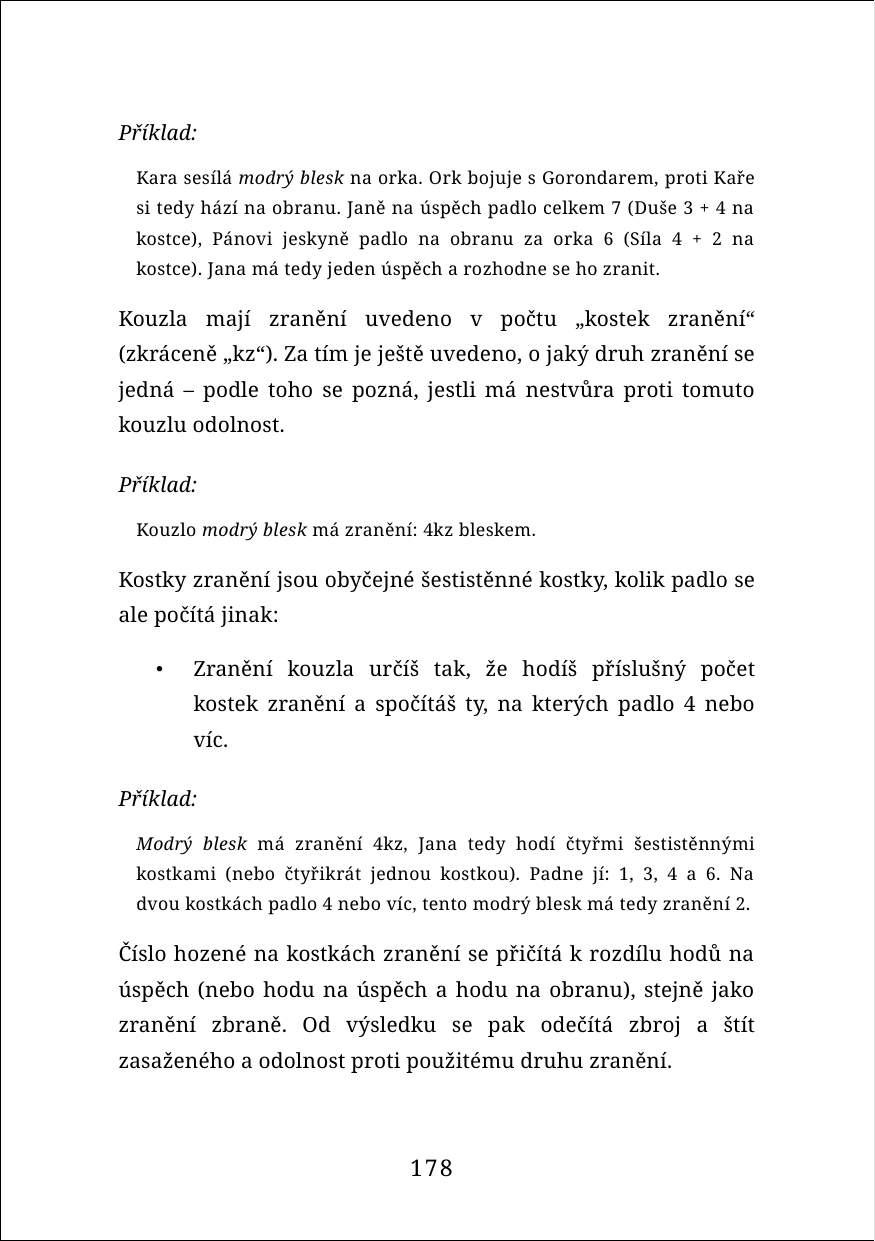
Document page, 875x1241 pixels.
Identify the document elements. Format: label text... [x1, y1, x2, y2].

text Modrý blesk má zranění 4kz, Jana tedy hodí čtyřmi šestistěnnými kostkami (nebo čtyřikrát jednou kostkou). Padne jí: 1, 3, 4 a 6. Na dvou kostkách padlo 4 nebo víc, tento modrý blesk má tedy zranění 2. [136, 831, 756, 916]
text Příklad: [118, 118, 756, 147]
text Číslo hozené na kostkách zranění se přičítá k rozdílu hodů na úspěch (nebo hodu na úspěch a hodu na obranu), stejně jako zranění zbraně. Od výsledku se pak odečítá zbroj a štít zasaženého a odolnost proti použitému druhu zranění. [118, 939, 756, 1074]
text Kouzla mají zranění uvedeno v počtu „kostek zranění“ (zkráceně „kz“). Za tím je ještě uvedeno, o jaký druh zranění se jedná – podle toho se pozná, jestli má nestvůra proti tomuto kouzlu odolnost. [118, 304, 756, 439]
text Příklad: [118, 470, 756, 498]
text Příklad: [118, 784, 756, 812]
text Kostky zranění jsou obyčejné šestistěnné kostky, kolik padlo se ale počítá jinak: [118, 565, 756, 629]
text Kara sesílá modrý blesk na orka. Ork bojuje s Gorondarem, proti Kaře si tedy hází na obranu. Janě na úspěch padlo celkem 7 (Duše 3 + 4 na kostce), Pánovi jeskyně padlo na obranu za orka 6 (Síla 4 + 2 na kostce). Jana má tedy jeden úspěch a rozhodne se ho zranit. [136, 166, 756, 280]
list Zranění kouzla určíš tak, že hodíš příslušný počet kostek zranění a spočítáš ty, na kterých padlo 4 nebo víc. [156, 654, 756, 753]
text Kouzlo modrý blesk má zranění: 4kz bleskem. [136, 517, 756, 541]
